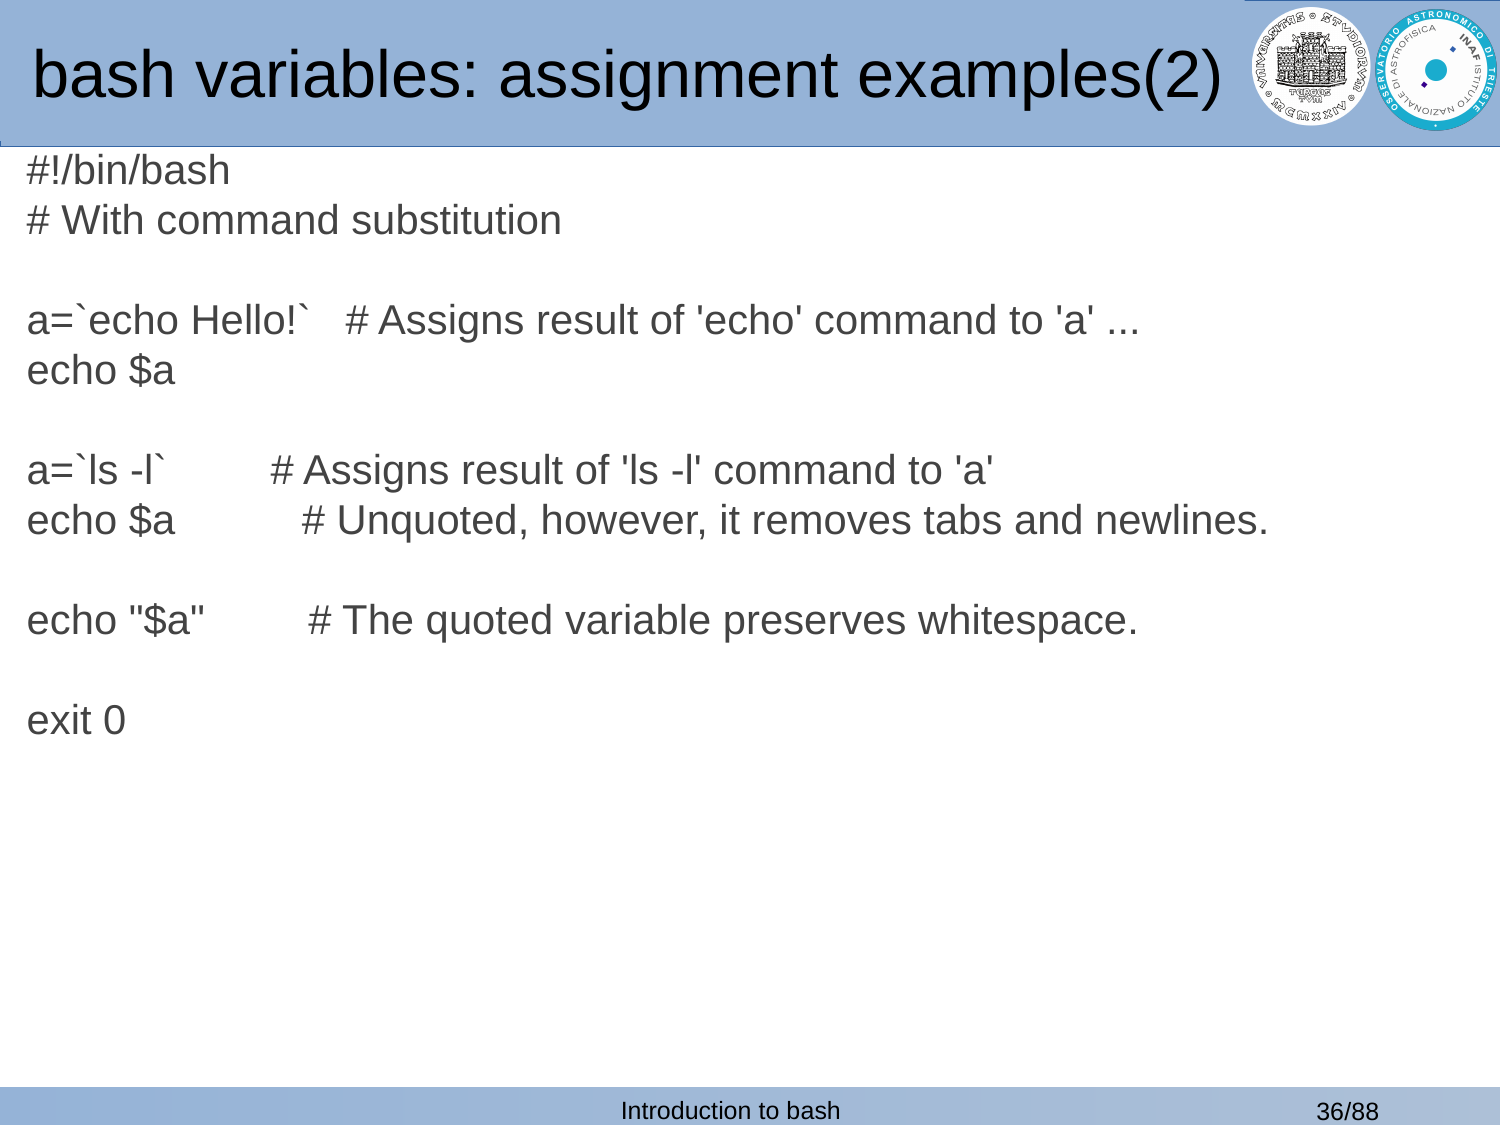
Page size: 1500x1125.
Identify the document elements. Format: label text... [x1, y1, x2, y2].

text_box bash variables: assignment examples(2) [0, 0, 1245, 141]
list #!/bin/bash # With command substitution a=`echo Hello!` # Assigns result of 'echo' command to 'a' ... echo $a a=`ls -l` # Assigns result of 'ls -l' command to 'a' echo $a # Unquoted, however, it removes tabs and newlines. echo "$a" # The quoted variable preserves whitespace. exit 0 [11, 135, 1500, 1081]
title Traditional service delivery [1245, 0, 1500, 135]
